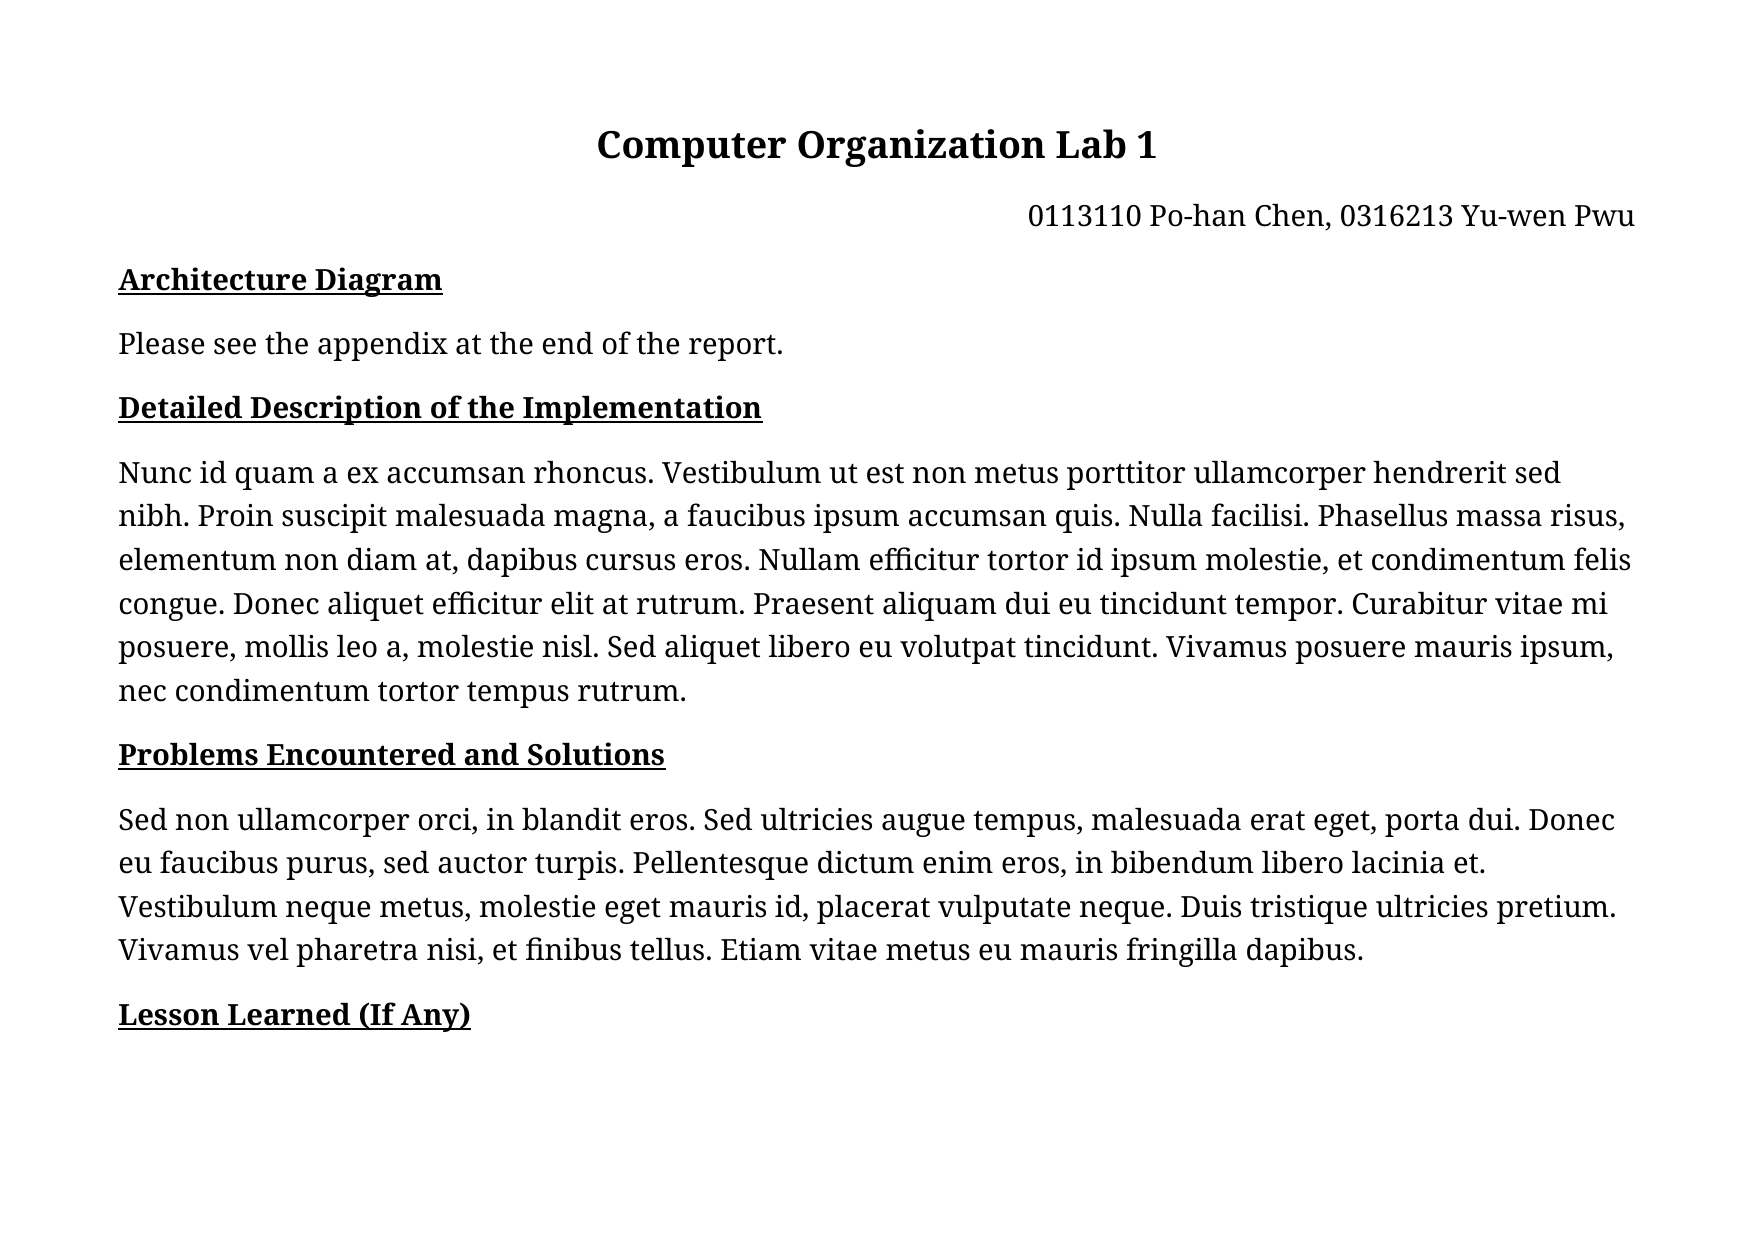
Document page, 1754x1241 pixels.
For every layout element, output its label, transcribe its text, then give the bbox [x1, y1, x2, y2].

text Please see the appendix at the end of the report. [118, 323, 1636, 363]
text Lesson Learned (If Any) [118, 994, 1636, 1034]
text Computer Organization Lab 1 [118, 118, 1636, 169]
text Nunc id quam a ex accumsan rhoncus. Vestibulum ut est non metus porttitor ullamcorper hendrerit sed nibh. Proin suscipit malesuada magna, a faucibus ipsum accumsan quis. Nulla facilisi. Phasellus massa risus, elementum non diam at, dapibus cursus eros. Nullam efficitur tortor id ipsum molestie, et condimentum felis congue. Donec aliquet efficitur elit at rutrum. Praesent aliquam dui eu tincidunt tempor. Curabitur vitae mi posuere, mollis leo a, molestie nisl. Sed aliquet libero eu volutpat tincidunt. Vivamus posuere mauris ipsum, nec condimentum tortor tempus rutrum. [118, 452, 1636, 710]
text Architecture Diagram [118, 259, 1636, 299]
text Detailed Description of the Implementation [118, 388, 1636, 427]
text 0113110 Po-han Chen, 0316213 Yu-wen Pwu [118, 195, 1636, 234]
text Sed non ullamcorper orci, in blandit eros. Sed ultricies augue tempus, malesuada erat eget, porta dui. Donec eu faucibus purus, sed auctor turpis. Pellentesque dictum enim eros, in bibendum libero lacinia et. Vestibulum neque metus, molestie eget mauris id, placerat vulputate neque. Duis tristique ultricies pretium. Vivamus vel pharetra nisi, et finibus tellus. Etiam vitae metus eu mauris fringilla dapibus. [118, 799, 1636, 969]
text Problems Encountered and Solutions [118, 734, 1636, 774]
